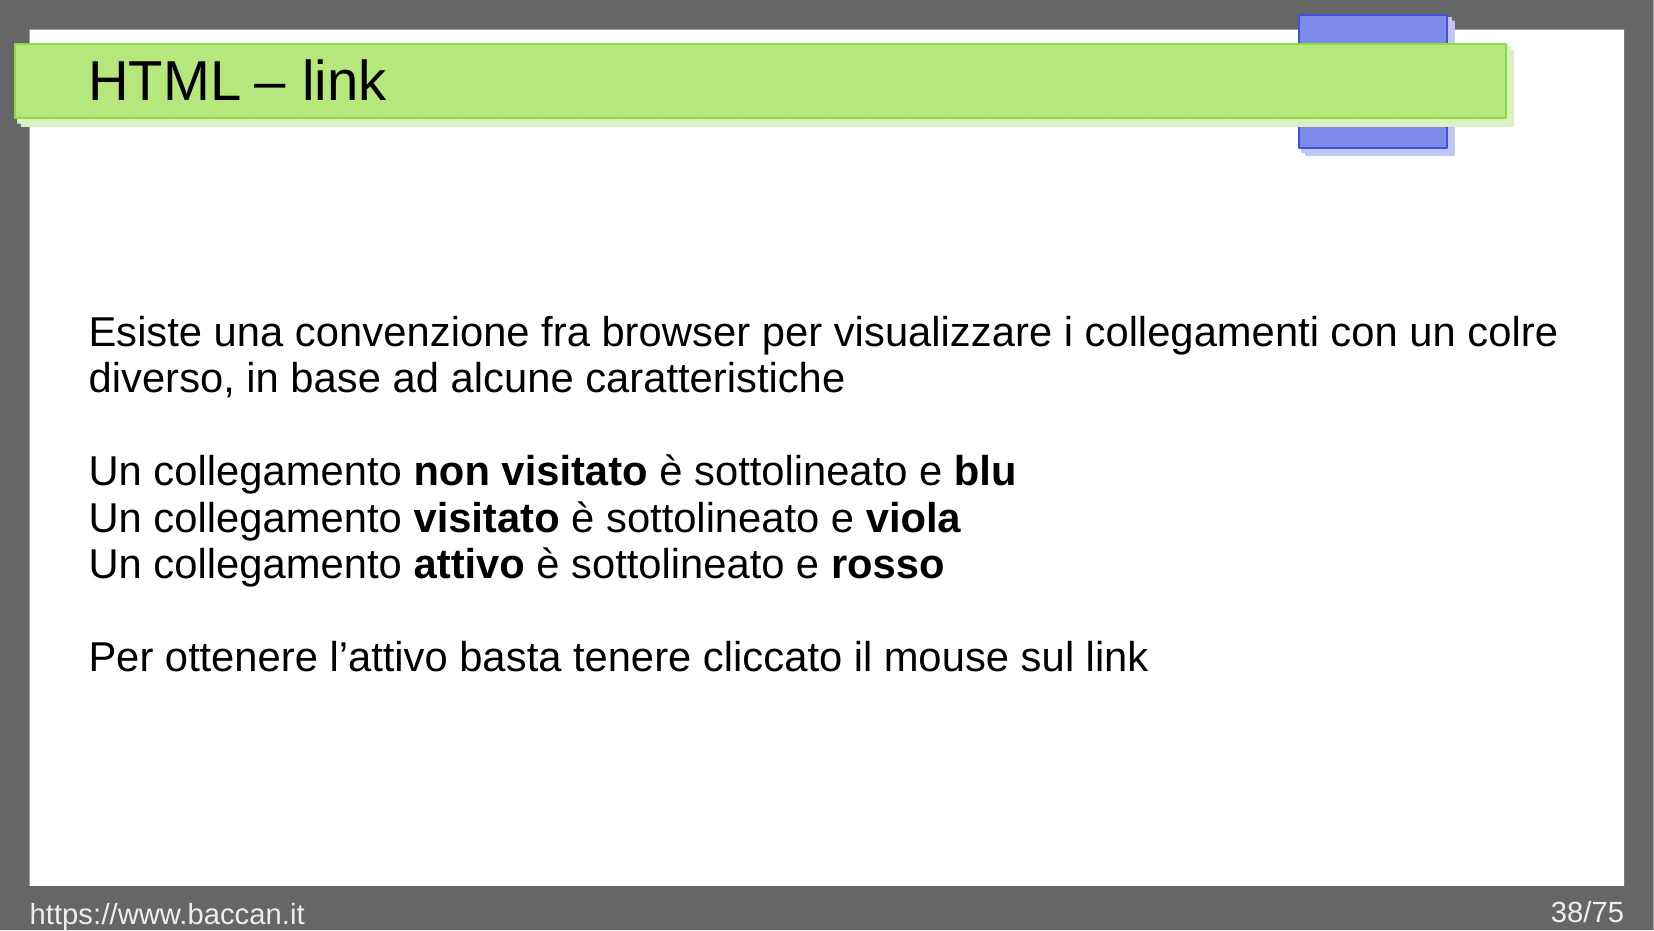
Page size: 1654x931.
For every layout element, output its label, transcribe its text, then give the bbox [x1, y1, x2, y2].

title HTML – link [88, 44, 1506, 119]
text_box Esiste una convenzione fra browser per visualizzare i collegamenti con un colre diverso, in base ad alcune caratteristiche Un collegamento non visitato è sottolineato e blu Un collegamento visitato è sottolineato e viola Un collegamento attivo è sottolineato e rosso Per ottenere l’attivo basta tenere cliccato il mouse sul link [88, 169, 1565, 820]
